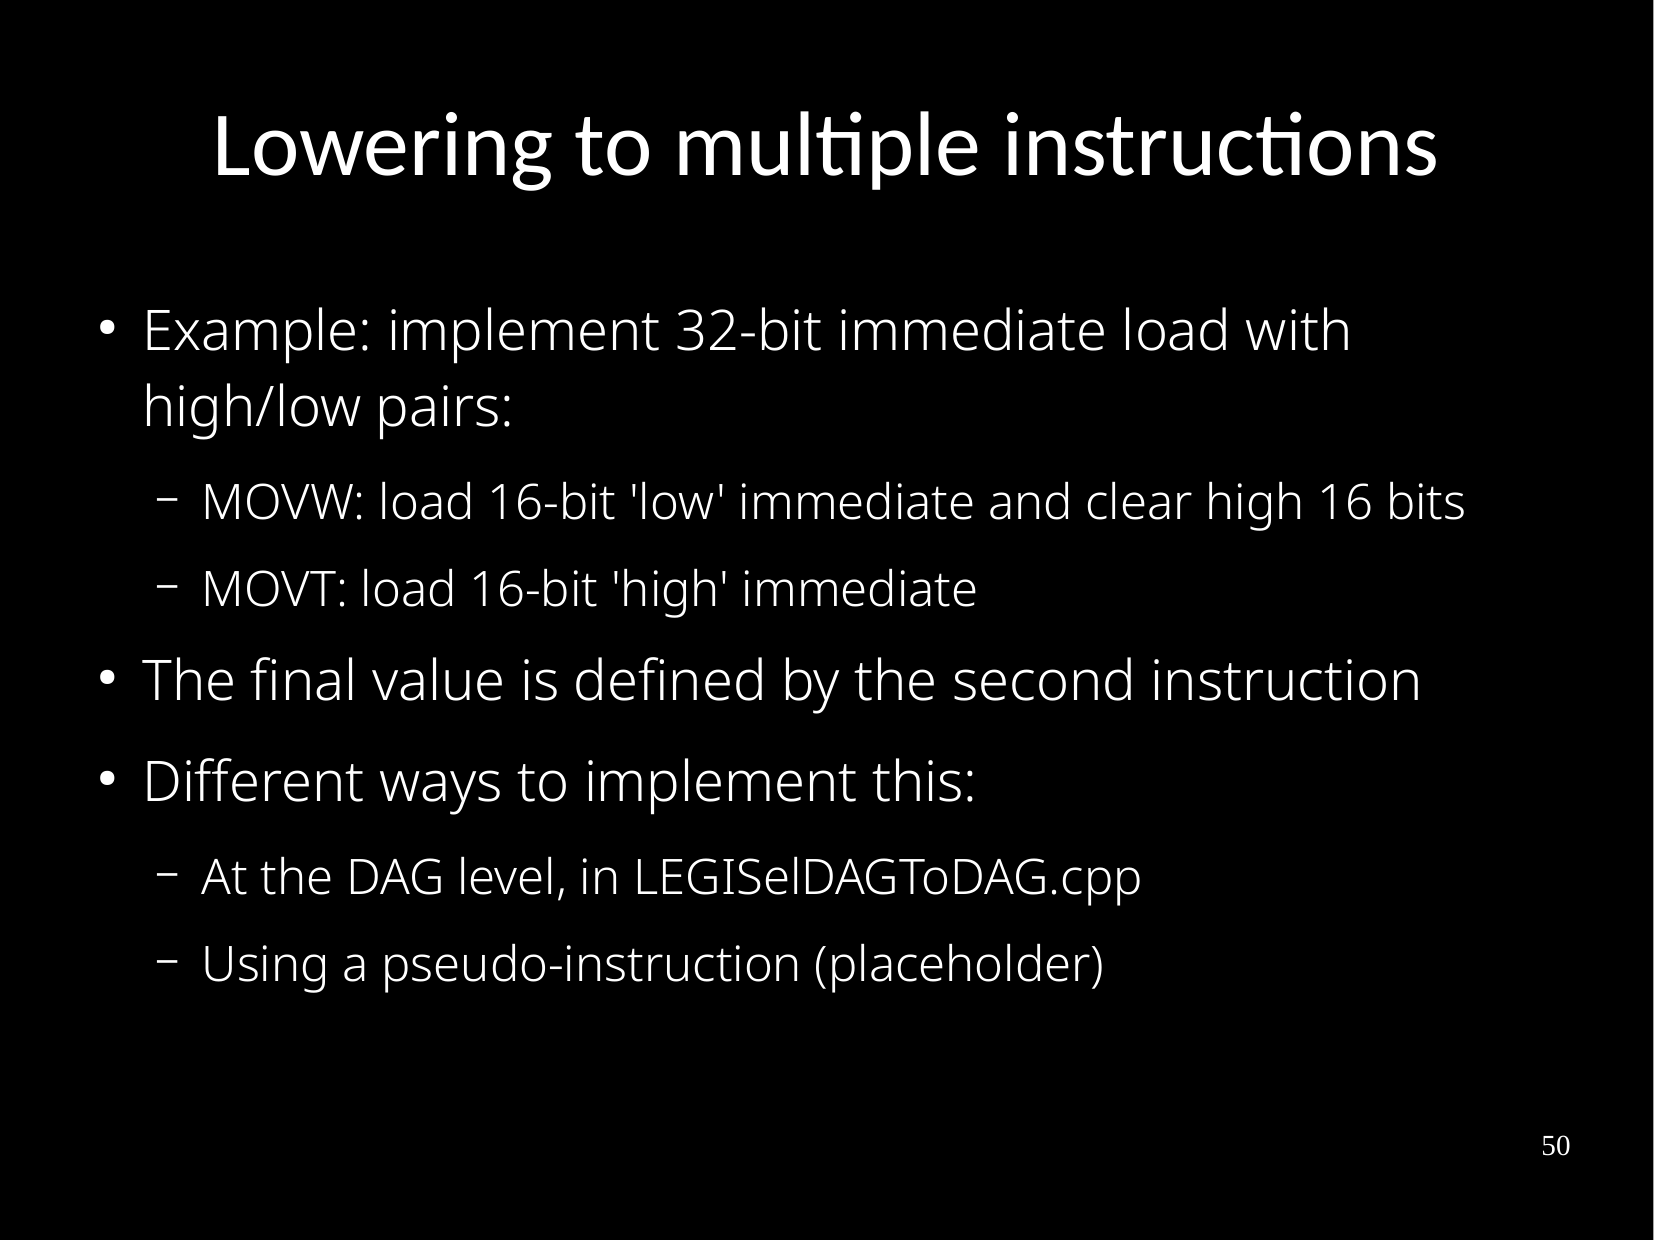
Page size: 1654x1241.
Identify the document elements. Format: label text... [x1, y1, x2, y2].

title Lowering to multiple instructions [82, 45, 1571, 261]
list Example: implement 32-bit immediate load with high/low pairs: MOVW: load 16-bit 'low' immediate and clear high 16 bits MOVT: load 16-bit 'high' immediate The final value is defined by the second instruction Different ways to implement this: At the DAG level, in LEGISelDAGToDAG.cpp Using a pseudo-instruction (placeholder) [82, 290, 1571, 1010]
